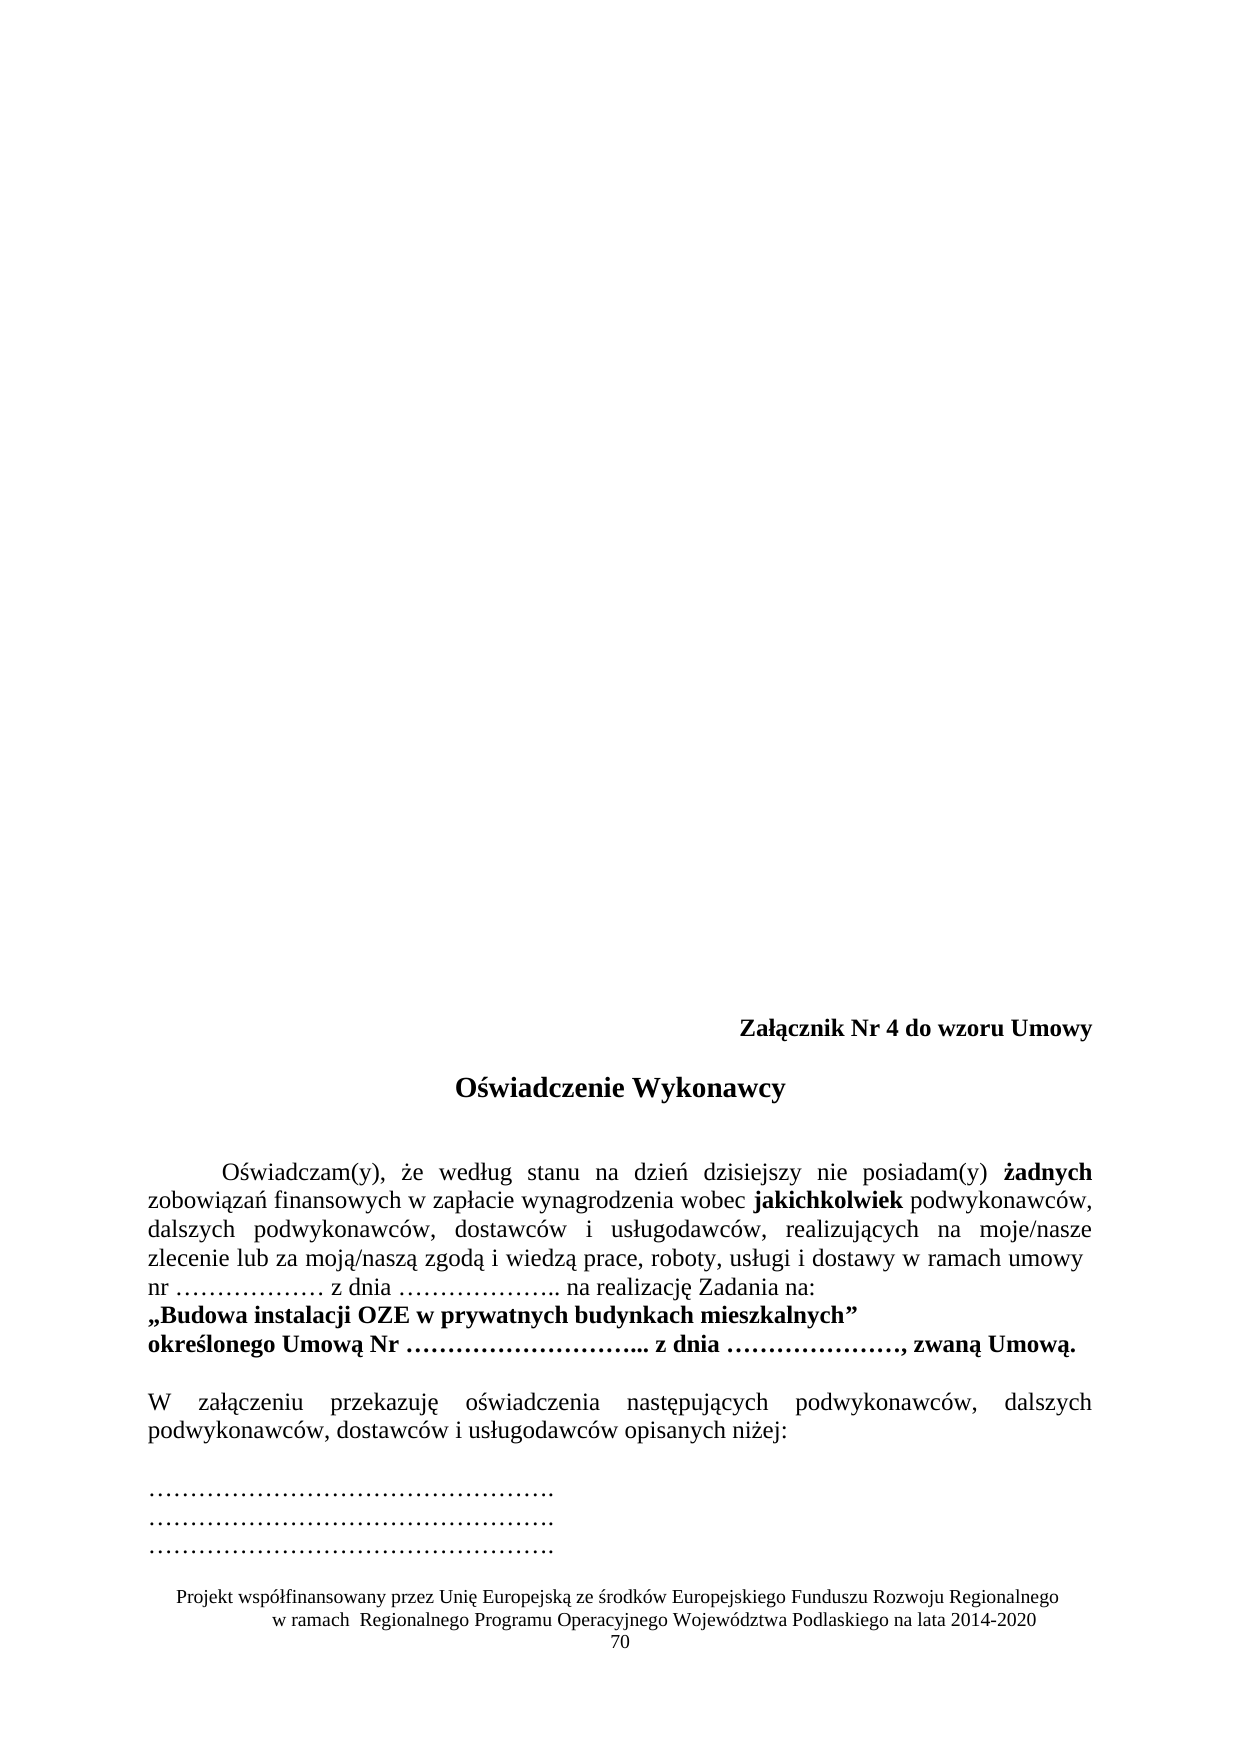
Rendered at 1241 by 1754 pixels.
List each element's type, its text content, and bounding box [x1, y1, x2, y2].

text Załącznik Nr 4 do wzoru Umowy [148, 1013, 1092, 1042]
text …………………………………………. [148, 1473, 1092, 1502]
text …………………………………………. [148, 1502, 1092, 1531]
text Oświadczam(y), że według stanu na dzień dzisiejszy nie posiadam(y) żadnych zobowiązań finansowych w zapłacie wynagrodzenia wobec jakichkolwiek podwykonawców, dalszych podwykonawców, dostawców i usługodawców, realizujących na moje/nasze zlecenie lub za moją/naszą zgodą i wiedzą prace, roboty, usługi i dostawy w ramach umowy nr ……………… z dnia ……………….. na realizację Zadania na: [148, 1157, 1092, 1301]
text „Budowa instalacji OZE w prywatnych budynkach mieszkalnych” [148, 1301, 1092, 1329]
text …………………………………………. [148, 1531, 1092, 1559]
text W załączeniu przekazuję oświadczenia następujących podwykonawców, dalszych podwykonawców, dostawców i usługodawców opisanych niżej: [148, 1387, 1092, 1444]
text określonego Umową Nr ………………………... z dnia …………………, zwaną Umową. [148, 1329, 1092, 1358]
text Oświadczenie Wykonawcy [148, 1070, 1092, 1104]
